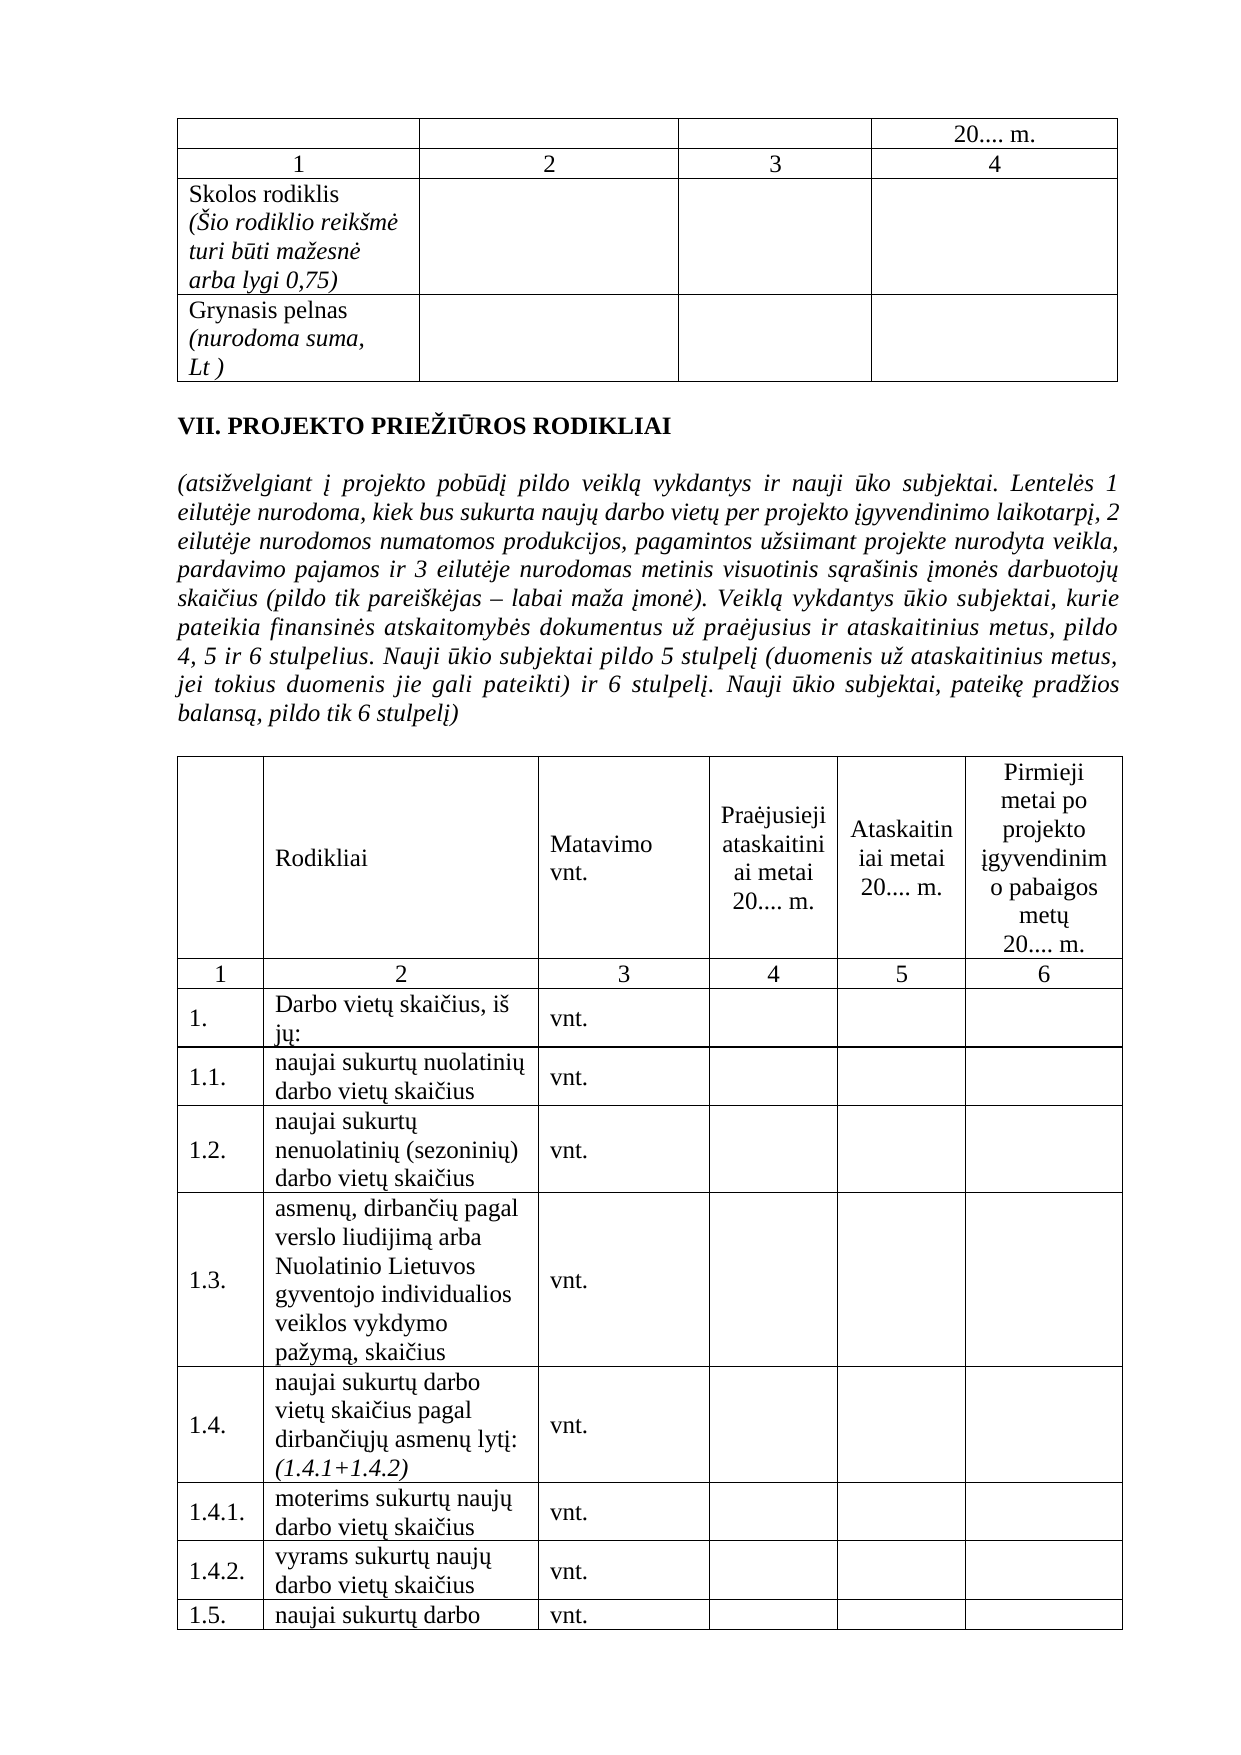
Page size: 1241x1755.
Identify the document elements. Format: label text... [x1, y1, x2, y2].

table_cell 1.4. [178, 1367, 263, 1482]
table_cell [966, 1541, 1122, 1599]
table_cell asmenų, dirbančių pagal verslo liudijimą arba Nuolatinio Lietuvos gyventojo individualios veiklos vykdymo pažymą, skaičius [264, 1193, 538, 1366]
table_cell vyrams sukurtų naujų darbo vietų skaičius [264, 1541, 538, 1599]
table_cell [1118, 148, 1122, 178]
table_cell [679, 295, 871, 381]
table_cell naujai sukurtų nenuolatinių (sezoninių) darbo vietų skaičius [264, 1106, 538, 1192]
table_cell 4 [872, 149, 1117, 178]
table_cell 3 [539, 959, 709, 988]
table_cell [420, 295, 678, 381]
table_cell [838, 989, 965, 1046]
table_cell [710, 1541, 837, 1599]
table_cell [872, 295, 1117, 381]
table_cell 1.4.2. [178, 1541, 263, 1599]
table_cell [838, 1483, 965, 1540]
table_cell [710, 1048, 837, 1105]
table_cell vnt. [539, 1106, 709, 1192]
table_cell vnt. [539, 1483, 709, 1540]
table_cell 1. [178, 989, 263, 1046]
table_cell [1118, 294, 1122, 381]
table_cell [838, 1541, 965, 1599]
table_cell [838, 1193, 965, 1366]
table_cell vnt. [539, 1600, 709, 1629]
table_header Matavimo vnt. [539, 757, 709, 958]
table_cell Grynasis pelnas (nurodoma suma, Lt ) [178, 295, 419, 381]
table_cell 4 [710, 959, 837, 988]
table_cell [966, 989, 1122, 1046]
table_cell [838, 1367, 965, 1482]
text VII. Projekto priežiūros rodikliai [177, 411, 1122, 439]
table_cell [966, 1367, 1122, 1482]
table_cell 2 [264, 959, 538, 988]
table_cell [1118, 118, 1122, 148]
table_header [178, 757, 263, 958]
table_cell [679, 119, 871, 148]
table_cell 1.1. [178, 1048, 263, 1105]
table_cell [710, 989, 837, 1046]
table_cell vnt. [539, 1193, 709, 1366]
table_cell [872, 179, 1117, 294]
table_cell [710, 1367, 837, 1482]
table_cell naujai sukurtų darbo [264, 1600, 538, 1629]
table_cell vnt. [539, 1367, 709, 1482]
table_header Rodikliai [264, 757, 538, 958]
table_cell 20.... m. [872, 119, 1117, 148]
table_cell 1.3. [178, 1193, 263, 1366]
table_cell moterims sukurtų naujų darbo vietų skaičius [264, 1483, 538, 1540]
table_cell [710, 1193, 837, 1366]
table_cell 3 [679, 149, 871, 178]
table_cell naujai sukurtų nuolatinių darbo vietų skaičius [264, 1048, 538, 1105]
table_cell 6 [966, 959, 1122, 988]
table_cell 1.5. [178, 1600, 263, 1629]
table_cell [966, 1048, 1122, 1105]
table_cell [420, 119, 678, 148]
table_header Pirmieji metai po projekto įgyvendinimo pabaigos metų 20.... m. [966, 757, 1122, 958]
table_cell [178, 119, 419, 148]
table_cell [966, 1483, 1122, 1540]
text (atsižvelgiant į projekto pobūdį pildo veiklą vykdantys ir nauji ūko subjektai. Lentelės 1 eilutėje nurodoma, kiek bus sukurta naujų darbo vietų per projekto įgyvendinimo laikotarpį, 2 eilutėje nurodomos numatomos produkcijos, pagamintos užsiimant projekte nurodyta veikla, pardavimo pajamos ir 3 eilutėje nurodomas metinis visuotinis sąrašinis įmonės darbuotojų skaičius (pildo tik pareiškėjas – labai maža įmonė). Veiklą vykdantys ūkio subjektai, kurie pateikia finansinės atskaitomybės dokumentus už praėjusius ir ataskaitinius metus, pildo 4, 5 ir 6 stulpelius. Nauji ūkio subjektai pildo 5 stulpelį (duomenis už ataskaitinius metus, jei tokius duomenis jie gali pateikti) ir 6 stulpelį. Nauji ūkio subjektai, pateikę pradžios balansą, pildo tik 6 stulpelį) [177, 468, 1122, 727]
table_cell [710, 1600, 837, 1629]
table_cell [1118, 178, 1122, 294]
table_cell vnt. [539, 1541, 709, 1599]
table_cell [710, 1483, 837, 1540]
table_cell [966, 1106, 1122, 1192]
table_cell 1.4.1. [178, 1483, 263, 1540]
table_cell Skolos rodiklis (Šio rodiklio reikšmė turi būti mažesnė arba lygi 0,75) [178, 179, 419, 294]
table_cell naujai sukurtų darbo vietų skaičius pagal dirbančiųjų asmenų lytį: (1.4.1+1.4.2) [264, 1367, 538, 1482]
table_cell 5 [838, 959, 965, 988]
table_cell [838, 1600, 965, 1629]
table_header Praėjusieji ataskaitiniai metai 20.... m. [710, 757, 837, 958]
table_cell 1 [178, 959, 263, 988]
table_cell 1.2. [178, 1106, 263, 1192]
table_cell [710, 1106, 837, 1192]
table_cell Darbo vietų skaičius, iš jų: [264, 989, 538, 1046]
table_cell [838, 1048, 965, 1105]
table_cell vnt. [539, 1048, 709, 1105]
table_header Ataskaitiniai metai 20.... m. [838, 757, 965, 958]
table_cell 2 [420, 149, 678, 178]
table_cell [420, 179, 678, 294]
table_cell [966, 1600, 1122, 1629]
table_cell 1 [178, 149, 419, 178]
table_cell [679, 179, 871, 294]
table_cell [838, 1106, 965, 1192]
table_cell vnt. [539, 989, 709, 1046]
table_cell [966, 1193, 1122, 1366]
